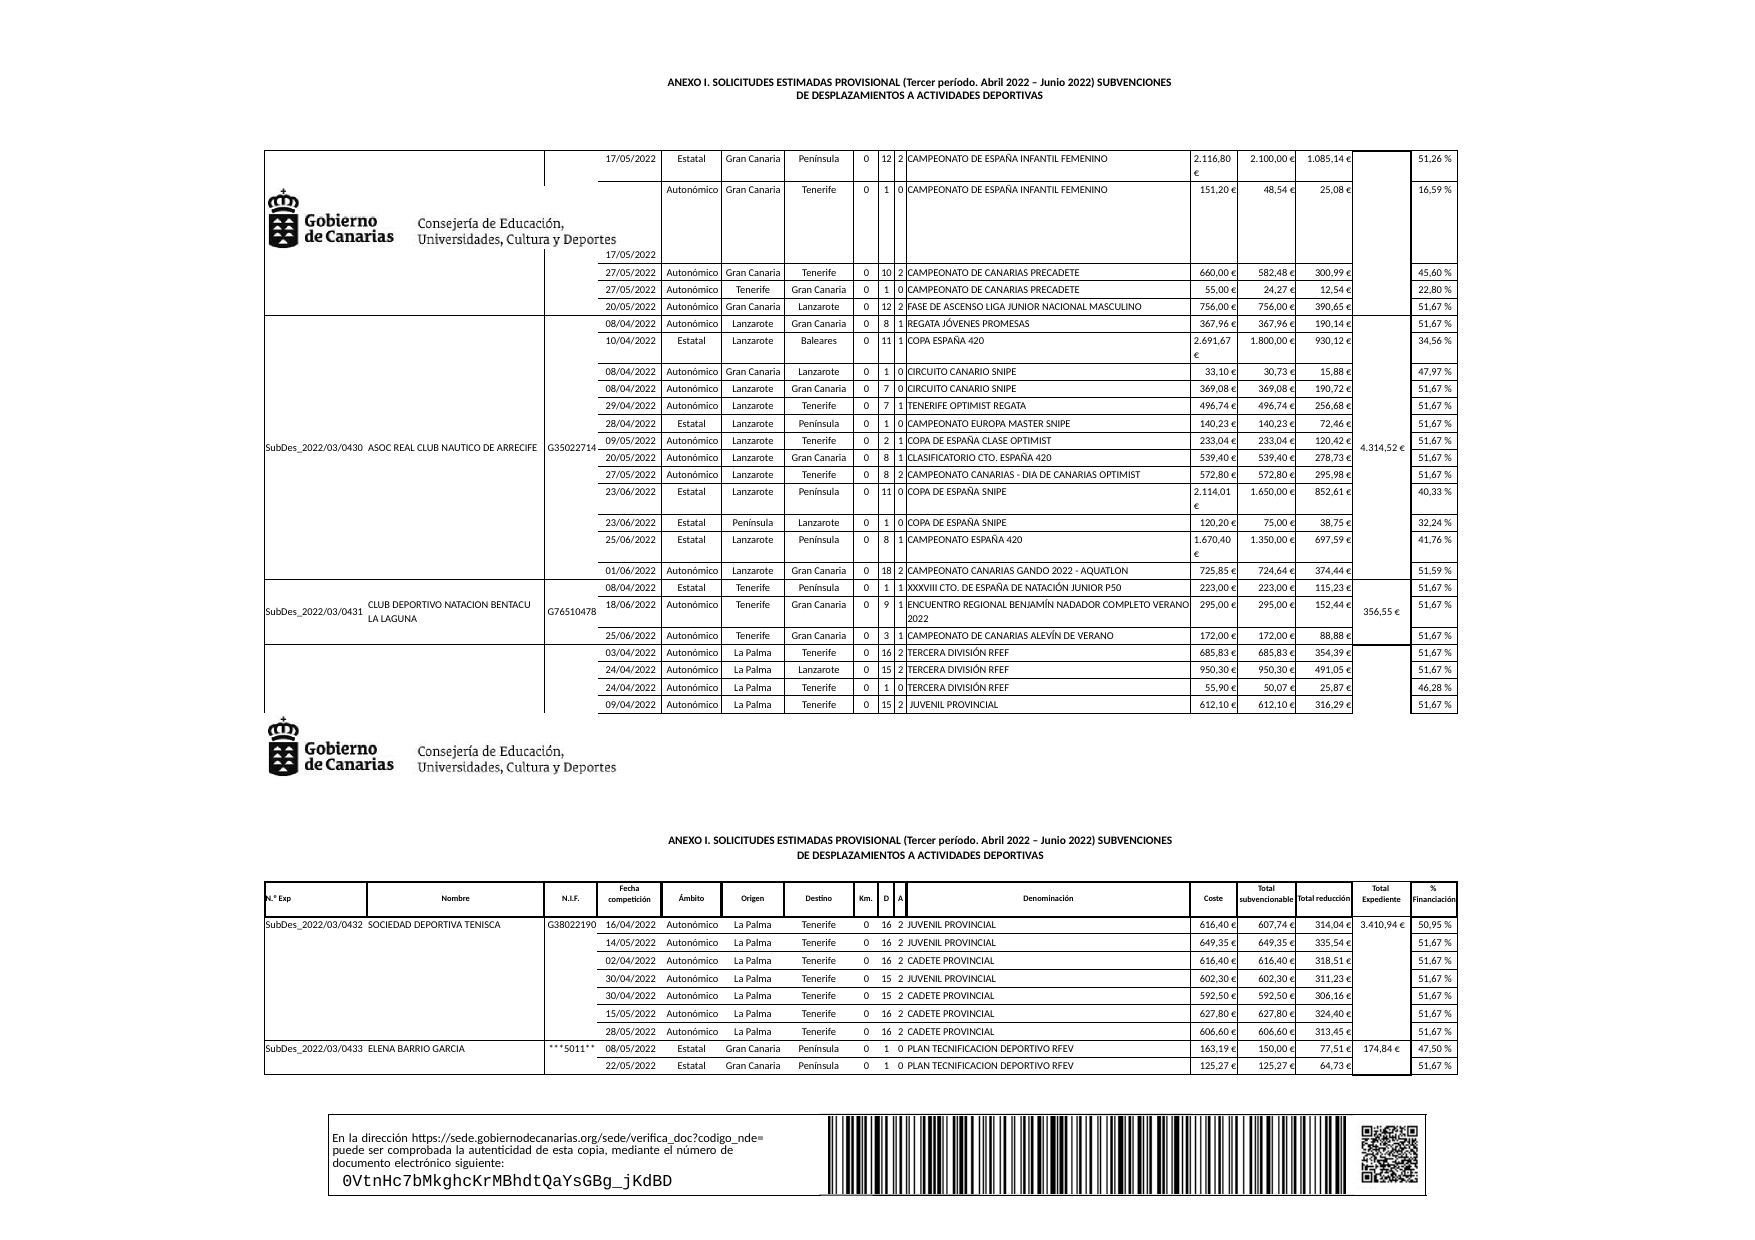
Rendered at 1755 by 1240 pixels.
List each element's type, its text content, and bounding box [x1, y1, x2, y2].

table_cell 592,50 € [1238, 988, 1295, 1004]
table_header Total Expediente [1353, 882, 1410, 916]
table_cell 0 [894, 1058, 906, 1074]
table_cell 0 [854, 952, 878, 969]
table_cell 354,39 € [1296, 645, 1352, 661]
table_cell 77,51 € [1296, 1041, 1352, 1057]
table_header Ámbito [663, 883, 720, 916]
table_cell 24/04/2022 [598, 662, 661, 678]
table_cell CAMPEONATO DE CANARIAS PRECADETE [907, 264, 1190, 280]
table_cell 1 [879, 281, 894, 297]
table_cell SubDes_2022/03/0432 [265, 918, 367, 1039]
table_cell Autonómico [662, 597, 721, 627]
table_cell 0 [854, 467, 878, 483]
table_cell 496,74 € [1238, 398, 1295, 414]
table_cell 8 [879, 450, 894, 466]
table_cell 2 [894, 988, 906, 1004]
table_cell Autonómico [661, 1005, 721, 1022]
table_cell 45,60 % [1412, 264, 1457, 280]
table_header N.I.F. [545, 883, 596, 916]
table_cell 3 [879, 628, 894, 644]
table_cell 51,26 % [1412, 151, 1457, 181]
table_cell La Palma [722, 662, 784, 678]
table_cell 50,07 € [1238, 679, 1295, 695]
table_cell 17/05/2022 [598, 182, 661, 263]
table_cell Lanzarote [785, 299, 853, 315]
table_cell 2.114,01 € [1191, 484, 1237, 514]
table_cell 24/04/2022 [598, 679, 661, 695]
table_cell 1 [878, 1041, 894, 1057]
table_cell 16 [878, 1023, 894, 1039]
table_cell JUVENIL PROVINCIAL [906, 918, 1190, 933]
table_header Total reducción [1297, 883, 1351, 916]
table_cell 2 [895, 264, 906, 280]
table_cell 1 [895, 580, 906, 596]
table_cell 0 [854, 628, 878, 644]
text ANEXO I. SOLICITUDES ESTIMADAS PROVISIONAL (Tercer período. Abril 2022 – Junio 2022) SUBVENCIONES DE DESPLAZAMIENTOS A ACTIVIDADES DEPORTIVAS [665, 833, 1176, 862]
table_cell CAMPEONATO DE ESPAÑA INFANTIL FEMENINO [907, 151, 1190, 181]
table_cell Gran Canaria [785, 381, 853, 397]
table_cell 356,55 € [1353, 580, 1410, 644]
table_header Total subvencionable [1238, 883, 1295, 916]
table_cell CADETE PROVINCIAL [906, 1005, 1190, 1022]
table_cell 7 [879, 381, 894, 397]
table_header Km. [855, 883, 877, 916]
table_cell Gran Canaria [785, 316, 853, 332]
table_cell 75,00 € [1238, 515, 1295, 531]
table_cell 55,90 € [1191, 679, 1237, 695]
table_cell 627,80 € [1191, 1005, 1237, 1022]
table_cell 50,95 % [1412, 918, 1457, 933]
table_cell Autonómico [662, 467, 721, 483]
table_cell 627,80 € [1238, 1005, 1295, 1022]
table_cell 30/04/2022 [597, 970, 661, 986]
table_cell 27/05/2022 [598, 264, 661, 280]
table_cell 0 [854, 1023, 878, 1039]
table_cell 3.410,94 € [1353, 917, 1410, 1039]
table_cell Autonómico [662, 299, 721, 315]
table_cell G76510478 [545, 580, 597, 644]
table_cell Tenerife [785, 645, 853, 661]
table_cell 295,00 € [1191, 597, 1237, 627]
table_cell Gran Canaria [785, 563, 853, 579]
table_cell 10/04/2022 [598, 333, 661, 363]
table_cell 649,35 € [1191, 934, 1237, 951]
table_cell 0 [854, 679, 878, 695]
table_cell 20/05/2022 [598, 299, 661, 315]
table_cell Lanzarote [722, 484, 784, 514]
table_cell 51,67 % [1412, 450, 1457, 466]
table_cell [545, 645, 597, 713]
table_cell Gran Canaria [722, 364, 784, 380]
table_cell 685,83 € [1191, 645, 1237, 661]
table_cell 233,04 € [1191, 433, 1237, 448]
table_cell 724,64 € [1238, 563, 1295, 579]
table_cell 12,54 € [1296, 281, 1352, 297]
table_cell Tenerife [784, 988, 853, 1004]
table_cell 16 [878, 934, 894, 951]
table_cell [1353, 646, 1410, 713]
table_cell 0 [854, 398, 878, 414]
table_cell 0 [854, 696, 878, 713]
table_cell La Palma [721, 952, 784, 969]
table_cell 616,40 € [1238, 952, 1295, 969]
table_cell 28/05/2022 [597, 1023, 661, 1039]
table_cell 72,46 € [1296, 415, 1352, 431]
table_cell 2 [895, 645, 906, 661]
table_cell ELENA BARRIO GARCIA [367, 1041, 544, 1074]
table_cell Lanzarote [785, 515, 853, 531]
table_cell Lanzarote [785, 662, 853, 678]
table_cell Estatal [662, 532, 721, 562]
table_cell 278,73 € [1296, 450, 1352, 466]
table_cell 08/04/2022 [598, 364, 661, 380]
table_cell 16 [878, 918, 894, 933]
table_cell Estatal [662, 151, 721, 181]
table_cell 223,00 € [1238, 580, 1295, 596]
table_cell 572,80 € [1191, 467, 1237, 483]
table_cell 172,00 € [1191, 628, 1237, 644]
table_cell TERCERA DIVISIÓN RFEF [907, 662, 1190, 678]
table_cell 649,35 € [1238, 934, 1295, 951]
table_cell Tenerife [785, 398, 853, 414]
table_cell 0 [854, 1041, 878, 1057]
table_cell Autonómico [661, 970, 721, 986]
table_cell 9 [879, 597, 894, 627]
table_cell 0 [854, 151, 878, 181]
table_cell Península [785, 532, 853, 562]
table_cell Autonómico [661, 1023, 721, 1039]
table_cell 15,88 € [1296, 364, 1352, 380]
table_cell 16 [878, 952, 894, 969]
table_cell 756,00 € [1191, 299, 1237, 315]
table_cell Estatal [661, 1041, 721, 1057]
table_cell Lanzarote [722, 532, 784, 562]
table_cell Tenerife [785, 679, 853, 695]
table_cell 0 [854, 580, 878, 596]
table_cell CAMPEONATO DE CANARIAS ALEVÍN DE VERANO [907, 628, 1190, 644]
table_cell 16 [879, 645, 894, 661]
table_cell Península [784, 1041, 853, 1057]
table_cell 51,67 % [1412, 970, 1457, 986]
table_cell 18 [879, 563, 894, 579]
table_cell 0 [854, 662, 878, 678]
table_cell 51,67 % [1412, 381, 1457, 397]
table_cell 1 [879, 415, 894, 431]
table_cell 335,54 € [1296, 934, 1352, 951]
table_cell 25/06/2022 [598, 532, 661, 562]
table_cell 0 [895, 182, 906, 263]
table_cell ***5011** [545, 1041, 597, 1074]
table_cell Gran Canaria [722, 182, 784, 263]
table_cell 125,27 € [1238, 1058, 1295, 1074]
table_cell [367, 249, 544, 315]
table_cell 295,98 € [1296, 467, 1352, 483]
table_cell 2 [895, 563, 906, 579]
table_cell 1 [879, 580, 894, 596]
table_cell Autonómico [661, 918, 721, 933]
table_cell 1 [895, 398, 906, 414]
table_cell 10 [879, 264, 894, 280]
table_header Destino [785, 883, 853, 916]
table_cell 2.691,67 € [1191, 333, 1237, 363]
table_cell Estatal [662, 515, 721, 531]
table_cell 295,00 € [1238, 597, 1295, 627]
table_cell 612,10 € [1191, 696, 1237, 713]
table_cell Autonómico [662, 433, 721, 448]
table_cell 2 [895, 299, 906, 315]
table_cell 64,73 € [1296, 1058, 1352, 1074]
table_cell 0 [895, 415, 906, 431]
table_cell 190,72 € [1296, 381, 1352, 397]
table_cell 539,40 € [1191, 450, 1237, 466]
table_cell 24,27 € [1238, 281, 1295, 297]
table_cell 606,60 € [1238, 1023, 1295, 1039]
table_cell 27/05/2022 [598, 281, 661, 297]
table_cell 51,67 % [1412, 433, 1457, 448]
table_cell CIRCUITO CANARIO SNIPE [907, 381, 1190, 397]
table_cell ASOC REAL CLUB NAUTICO DE ARRECIFE [367, 316, 544, 579]
table_cell Gran Canaria [722, 264, 784, 280]
table_cell 2 [895, 696, 906, 713]
table_cell 606,60 € [1191, 1023, 1237, 1039]
table_cell 51,67 % [1412, 415, 1457, 431]
table_cell 32,24 % [1412, 515, 1457, 531]
table_cell 0 [895, 515, 906, 531]
table_cell Lanzarote [722, 381, 784, 397]
table_cell 725,85 € [1191, 563, 1237, 579]
table_header D [879, 883, 893, 916]
table_cell 125,27 € [1191, 1058, 1237, 1074]
table_cell 2 [895, 151, 906, 181]
table_cell 51,67 % [1412, 580, 1457, 596]
table_cell 28/04/2022 [598, 415, 661, 431]
table_cell 539,40 € [1238, 450, 1295, 466]
table_cell Tenerife [784, 934, 853, 951]
table_cell 2 [879, 433, 894, 448]
table_cell Península [785, 151, 853, 181]
table_cell 256,68 € [1296, 398, 1352, 414]
table_cell 0 [854, 970, 878, 986]
table_cell 1 [895, 316, 906, 332]
table_cell 1.350,00 € [1238, 532, 1295, 562]
table_cell Estatal [661, 1058, 721, 1074]
table_cell 0 [854, 532, 878, 562]
table_cell 16 [878, 1005, 894, 1022]
table_cell 0 [894, 1041, 906, 1057]
table_cell 697,59 € [1296, 532, 1352, 562]
table_cell La Palma [721, 1023, 784, 1039]
table_cell Península [784, 1058, 853, 1074]
table_cell XXXVIII CTO. DE ESPAÑA DE NATACIÓN JUNIOR P50 [907, 580, 1190, 596]
table_cell 0 [854, 381, 878, 397]
table_cell Tenerife [784, 952, 853, 969]
table_cell Autonómico [661, 988, 721, 1004]
table_cell 369,08 € [1191, 381, 1237, 397]
table_cell 174,84 € [1353, 1041, 1410, 1074]
table_cell [367, 645, 544, 713]
table_cell COPA DE ESPAÑA CLASE OPTIMIST [907, 433, 1190, 448]
table_cell 16,59 % [1412, 182, 1457, 263]
table_cell 02/04/2022 [597, 952, 661, 969]
table_cell 51,67 % [1412, 597, 1457, 627]
table_cell 233,04 € [1238, 433, 1295, 448]
table_cell CLASIFICATORIO CTO. ESPAÑA 420 [907, 450, 1190, 466]
table_cell CAMPEONATO ESPAÑA 420 [907, 532, 1190, 562]
table_cell 2 [894, 934, 906, 951]
table_header Origen [723, 883, 783, 916]
table_cell 950,30 € [1238, 662, 1295, 678]
table_cell 2 [894, 918, 906, 933]
table_cell 852,61 € [1296, 484, 1352, 514]
table_cell 572,80 € [1238, 467, 1295, 483]
table_cell 0 [895, 679, 906, 695]
table_cell 15 [879, 696, 894, 713]
table_cell 17/05/2022 [598, 151, 661, 181]
table_cell La Palma [721, 918, 784, 933]
table_cell 51,67 % [1412, 299, 1457, 315]
table_cell 08/05/2022 [597, 1041, 661, 1057]
table_cell 0 [854, 645, 878, 661]
table_cell Autonómico [661, 952, 721, 969]
table_cell 51,67 % [1412, 1058, 1457, 1074]
table_cell Gran Canaria [721, 1058, 784, 1074]
table_cell Península [785, 580, 853, 596]
table_cell 15 [878, 988, 894, 1004]
table_cell CADETE PROVINCIAL [906, 1023, 1190, 1039]
table_cell 1.670,40 € [1191, 532, 1237, 562]
table_cell CIRCUITO CANARIO SNIPE [907, 364, 1190, 380]
table_cell SubDes_2022/03/0433 [265, 1041, 367, 1074]
table_cell 51,67 % [1412, 628, 1457, 644]
table_header Fecha competición [598, 883, 660, 916]
table_cell 0 [854, 934, 878, 951]
table_cell 592,50 € [1191, 988, 1237, 1004]
table_cell Tenerife [784, 1023, 853, 1039]
table_cell 602,30 € [1191, 970, 1237, 986]
table_cell 0 [854, 484, 878, 514]
table_cell JUVENIL PROVINCIAL [907, 696, 1190, 713]
table_cell CADETE PROVINCIAL [906, 988, 1190, 1004]
table_cell 03/04/2022 [598, 645, 661, 661]
table_cell G38022190 [545, 918, 597, 1039]
table_cell 01/06/2022 [598, 563, 661, 579]
table_cell Autonómico [662, 645, 721, 661]
table_cell CAMPEONATO EUROPA MASTER SNIPE [907, 415, 1190, 431]
table_cell 16/04/2022 [597, 918, 661, 933]
table_cell 115,23 € [1296, 580, 1352, 596]
table_cell 0 [854, 415, 878, 431]
table_cell 48,54 € [1238, 182, 1295, 263]
table_cell 22/05/2022 [597, 1058, 661, 1074]
table_cell La Palma [721, 934, 784, 951]
table_cell 55,00 € [1191, 281, 1237, 297]
table_cell 0 [854, 515, 878, 531]
table_cell 163,19 € [1191, 1041, 1237, 1057]
table_cell COPA ESPAÑA 420 [907, 333, 1190, 363]
table_cell [265, 151, 367, 315]
table_cell 7 [879, 398, 894, 414]
table_cell 0 [854, 364, 878, 380]
table_cell Península [785, 415, 853, 431]
table_cell 151,20 € [1191, 182, 1237, 263]
table_cell 374,44 € [1296, 563, 1352, 579]
table_cell CAMPEONATO DE CANARIAS PRECADETE [907, 281, 1190, 297]
table_cell 40,33 % [1412, 484, 1457, 514]
table_cell 316,29 € [1296, 696, 1352, 713]
table_cell 0 [895, 484, 906, 514]
table_cell 120,20 € [1191, 515, 1237, 531]
table_cell 0 [854, 597, 878, 627]
table_cell 33,10 € [1191, 364, 1237, 380]
table_cell ENCUENTRO REGIONAL BENJAMÍN NADADOR COMPLETO VERANO 2022 [907, 597, 1190, 627]
table_cell TENERIFE OPTIMIST REGATA [907, 398, 1190, 414]
table_cell 51,59 % [1412, 563, 1457, 579]
table_cell Autonómico [662, 679, 721, 695]
table_cell JUVENIL PROVINCIAL [906, 970, 1190, 986]
table_cell Lanzarote [722, 398, 784, 414]
table_cell CAMPEONATO CANARIAS GANDO 2022 - AQUATLON [907, 563, 1190, 579]
table_cell 12 [879, 299, 894, 315]
table_cell REGATA JÓVENES PROMESAS [907, 316, 1190, 332]
table_cell Lanzarote [722, 563, 784, 579]
table_cell Gran Canaria [785, 450, 853, 466]
table_cell SubDes_2022/03/0430 [265, 316, 367, 579]
table_cell 08/04/2022 [598, 381, 661, 397]
table_cell Lanzarote [722, 415, 784, 431]
table_cell 12 [879, 151, 894, 181]
table_cell 46,28 % [1412, 679, 1457, 695]
table_cell COPA DE ESPAÑA SNIPE [907, 515, 1190, 531]
table_cell 08/04/2022 [598, 580, 661, 596]
table_cell La Palma [721, 988, 784, 1004]
table_cell Tenerife [785, 696, 853, 713]
table_cell 51,67 % [1412, 662, 1457, 678]
table_cell 51,67 % [1412, 934, 1457, 951]
table_cell 0 [854, 1058, 878, 1074]
table_cell 47,50 % [1412, 1041, 1457, 1057]
table_cell Tenerife [722, 281, 784, 297]
table_cell [545, 249, 597, 315]
table_cell 582,48 € [1238, 264, 1295, 280]
table_cell 602,30 € [1238, 970, 1295, 986]
table_cell FASE DE ASCENSO LIGA JUNIOR NACIONAL MASCULINO [907, 299, 1190, 315]
table_cell 930,12 € [1296, 333, 1352, 363]
table_header N.º Exp [266, 883, 366, 916]
table_cell 324,40 € [1296, 1005, 1352, 1022]
table_cell Estatal [662, 484, 721, 514]
table_cell PLAN TECNIFICACION DEPORTIVO RFEV [906, 1041, 1190, 1057]
table_cell 08/04/2022 [598, 316, 661, 332]
table_cell Tenerife [785, 467, 853, 483]
table_cell Autonómico [662, 182, 721, 263]
table_cell 612,10 € [1238, 696, 1295, 713]
table_cell 1 [895, 532, 906, 562]
table_cell 1 [895, 333, 906, 363]
table_cell Autonómico [662, 364, 721, 380]
table_cell 152,44 € [1296, 597, 1352, 627]
table_cell La Palma [722, 679, 784, 695]
table_cell 25/06/2022 [598, 628, 661, 644]
table_cell 25,08 € [1296, 182, 1352, 263]
table_cell 2 [894, 970, 906, 986]
table_cell [545, 151, 597, 186]
table_cell 756,00 € [1238, 299, 1295, 315]
table_cell Autonómico [662, 398, 721, 414]
table_cell TERCERA DIVISIÓN RFEF [907, 645, 1190, 661]
table_cell Autonómico [662, 316, 721, 332]
table_cell 0 [854, 1005, 878, 1022]
table_cell Estatal [662, 415, 721, 431]
table_cell 0 [854, 316, 878, 332]
table_cell Autonómico [662, 628, 721, 644]
table_cell 306,16 € [1296, 988, 1352, 1004]
table_cell Lanzarote [722, 433, 784, 448]
table_cell Gran Canaria [785, 597, 853, 627]
table_cell [1353, 152, 1410, 315]
table_cell 14/05/2022 [597, 934, 661, 951]
table_cell Lanzarote [785, 364, 853, 380]
table_cell 8 [879, 532, 894, 562]
table_cell 172,00 € [1238, 628, 1295, 644]
table_cell 367,96 € [1191, 316, 1237, 332]
table_cell 616,40 € [1191, 918, 1237, 933]
table_cell Tenerife [722, 580, 784, 596]
table_cell Autonómico [662, 381, 721, 397]
table_cell Autonómico [662, 662, 721, 678]
table_cell Tenerife [785, 182, 853, 263]
table_cell La Palma [722, 645, 784, 661]
table_cell Península [722, 515, 784, 531]
table_cell 8 [879, 316, 894, 332]
table_cell Tenerife [785, 433, 853, 448]
table_cell Autonómico [662, 264, 721, 280]
table_cell 314,04 € [1296, 918, 1352, 933]
table_cell 20/05/2022 [598, 450, 661, 466]
table_cell 120,42 € [1296, 433, 1352, 448]
table_cell Tenerife [784, 918, 853, 933]
table_cell CAMPEONATO DE ESPAÑA INFANTIL FEMENINO [907, 182, 1190, 263]
table_cell 15/05/2022 [597, 1005, 661, 1022]
table_cell 390,65 € [1296, 299, 1352, 315]
table_cell 1.800,00 € [1238, 333, 1295, 363]
table_cell 38,75 € [1296, 515, 1352, 531]
table_cell 140,23 € [1238, 415, 1295, 431]
table_cell Autonómico [662, 563, 721, 579]
table_cell Autonómico [662, 450, 721, 466]
table_cell 607,74 € [1238, 918, 1295, 933]
table_cell 51,67 % [1412, 696, 1457, 713]
table_cell Lanzarote [722, 333, 784, 363]
table_cell 51,67 % [1412, 316, 1457, 332]
table_cell 51,67 % [1412, 467, 1457, 483]
table_cell Lanzarote [722, 450, 784, 466]
table_header Nombre [368, 883, 543, 916]
table_cell 0 [854, 563, 878, 579]
table_cell 0 [854, 299, 878, 315]
table_cell La Palma [722, 696, 784, 713]
table_cell 1 [879, 515, 894, 531]
table_cell 23/06/2022 [598, 515, 661, 531]
table_cell SOCIEDAD DEPORTIVA TENISCA [367, 918, 544, 1039]
table_cell CAMPEONATO CANARIAS - DIA DE CANARIAS OPTIMIST [907, 467, 1190, 483]
table_cell 15 [878, 970, 894, 986]
table_header A [895, 883, 905, 916]
table_cell La Palma [721, 970, 784, 986]
table_cell Tenerife [722, 628, 784, 644]
table_cell 25,87 € [1296, 679, 1352, 695]
table_cell Gran Canaria [722, 299, 784, 315]
table_cell 51,67 % [1412, 645, 1457, 661]
table_cell CADETE PROVINCIAL [906, 952, 1190, 969]
table_cell 1.650,00 € [1238, 484, 1295, 514]
table_cell Gran Canaria [785, 281, 853, 297]
table_cell 0 [854, 988, 878, 1004]
table_cell Gran Canaria [722, 151, 784, 181]
table_cell 2.116,80 € [1191, 151, 1237, 181]
table_cell Baleares [785, 333, 853, 363]
table_cell Gran Canaria [785, 628, 853, 644]
table_cell 1 [895, 628, 906, 644]
table_cell 367,96 € [1238, 316, 1295, 332]
table_cell 23/06/2022 [598, 484, 661, 514]
table_cell 41,76 % [1412, 532, 1457, 562]
table_cell 369,08 € [1238, 381, 1295, 397]
table_cell 0 [895, 381, 906, 397]
table_cell 616,40 € [1191, 952, 1237, 969]
table_cell 27/05/2022 [598, 467, 661, 483]
table_cell 47,97 % [1412, 364, 1457, 380]
table_cell 30,73 € [1238, 364, 1295, 380]
table_header Denominación [908, 883, 1189, 916]
table_cell 18/06/2022 [598, 597, 661, 627]
table_cell 0 [854, 433, 878, 448]
table_cell Tenerife [784, 1005, 853, 1022]
table_cell 0 [854, 264, 878, 280]
table_cell 0 [895, 364, 906, 380]
table_cell COPA DE ESPAÑA SNIPE [907, 484, 1190, 514]
table_cell Tenerife [784, 970, 853, 986]
table_cell 311,23 € [1296, 970, 1352, 986]
table_cell 496,74 € [1191, 398, 1237, 414]
table_cell 300,99 € [1296, 264, 1352, 280]
table_header Coste [1191, 883, 1236, 916]
table_cell Tenerife [722, 597, 784, 627]
table_cell 2.100,00 € [1238, 151, 1295, 181]
table_cell TERCERA DIVISIÓN RFEF [907, 679, 1190, 695]
table_cell 318,51 € [1296, 952, 1352, 969]
table_cell Estatal [662, 333, 721, 363]
table_cell 313,45 € [1296, 1023, 1352, 1039]
table_cell [367, 151, 544, 186]
table_cell 223,00 € [1191, 580, 1237, 596]
table_cell 190,14 € [1296, 316, 1352, 332]
table_cell 51,67 % [1412, 1023, 1457, 1039]
table_cell Estatal [662, 580, 721, 596]
table_cell 22,80 % [1412, 281, 1457, 297]
table_cell [265, 645, 367, 713]
table_cell 11 [879, 484, 894, 514]
table_cell 2 [895, 662, 906, 678]
table_cell G35022714 [545, 316, 597, 579]
table_cell 88,88 € [1296, 628, 1352, 644]
table_cell 2 [894, 952, 906, 969]
table_cell 660,00 € [1191, 264, 1237, 280]
table_cell CLUB DEPORTIVO NATACION BENTACU LA LAGUNA [367, 580, 544, 644]
table_cell 1 [878, 1058, 894, 1074]
table_cell 34,56 % [1412, 333, 1457, 363]
table_cell 2 [895, 467, 906, 483]
table_cell 150,00 € [1238, 1041, 1295, 1057]
table_cell 0 [854, 918, 878, 933]
table_cell 491,05 € [1296, 662, 1352, 678]
table_cell 51,67 % [1412, 988, 1457, 1004]
table_cell 1.085,14 € [1296, 151, 1352, 181]
table_cell 0 [895, 281, 906, 297]
table_cell PLAN TECNIFICACION DEPORTIVO RFEV [906, 1058, 1190, 1074]
table_cell 51,67 % [1412, 398, 1457, 414]
table_cell Autonómico [661, 934, 721, 951]
table_cell 140,23 € [1191, 415, 1237, 431]
table_cell 0 [854, 450, 878, 466]
table_cell 1 [895, 433, 906, 448]
table_cell 0 [854, 333, 878, 363]
table_cell 51,67 % [1412, 1005, 1457, 1022]
table_cell 0 [854, 281, 878, 297]
table_cell 4.314,52 € [1353, 316, 1410, 579]
table_cell 1 [879, 364, 894, 380]
table_cell Península [785, 484, 853, 514]
table_cell Gran Canaria [721, 1041, 784, 1057]
table_cell 30/04/2022 [597, 988, 661, 1004]
table_cell 11 [879, 333, 894, 363]
table_header % Financiación [1412, 883, 1456, 916]
table_cell Lanzarote [722, 467, 784, 483]
table_cell SubDes_2022/03/0431 [265, 580, 367, 644]
table_cell 685,83 € [1238, 645, 1295, 661]
table_cell Lanzarote [722, 316, 784, 332]
table_cell 950,30 € [1191, 662, 1237, 678]
table_cell 1 [879, 182, 894, 263]
table_cell 1 [895, 597, 906, 627]
table_cell La Palma [721, 1005, 784, 1022]
table_cell 2 [894, 1023, 906, 1039]
table_cell 8 [879, 467, 894, 483]
table_cell Tenerife [785, 264, 853, 280]
table_cell 29/04/2022 [598, 398, 661, 414]
table_cell 15 [879, 662, 894, 678]
table_cell 2 [894, 1005, 906, 1022]
table_cell JUVENIL PROVINCIAL [906, 934, 1190, 951]
table_cell 09/05/2022 [598, 433, 661, 448]
table_cell 09/04/2022 [598, 696, 661, 713]
table_cell 1 [895, 450, 906, 466]
table_cell Autonómico [662, 696, 721, 713]
table_cell Autonómico [662, 281, 721, 297]
table_cell 1 [879, 679, 894, 695]
table_cell 51,67 % [1412, 952, 1457, 969]
table_cell 0 [854, 182, 878, 263]
